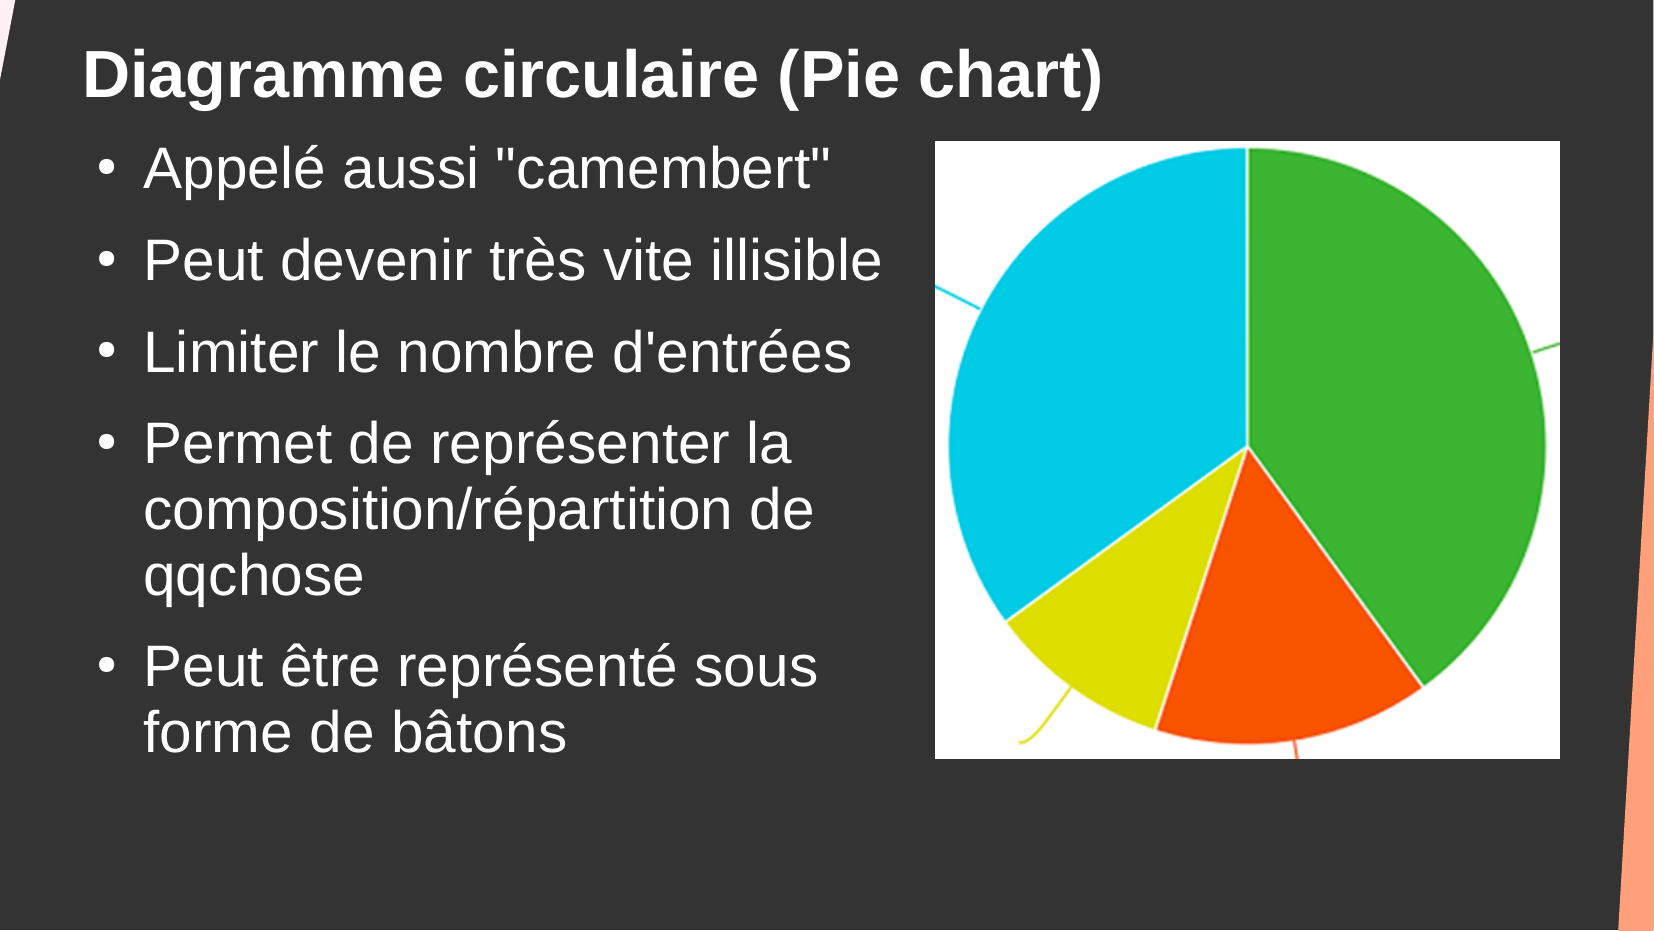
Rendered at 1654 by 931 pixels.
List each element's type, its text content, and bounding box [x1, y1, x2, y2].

title Diagramme circulaire (Pie chart) [82, 37, 1571, 115]
text_box [0, 0, 16, 80]
picture [935, 141, 1560, 759]
text_box [1618, 322, 1654, 931]
list Appelé aussi "camembert" Peut devenir très vite illisible Limiter le nombre d'entrées Permet de représenter la composition/répartition de qqchose Peut être représenté sous forme de bâtons [80, 135, 886, 815]
